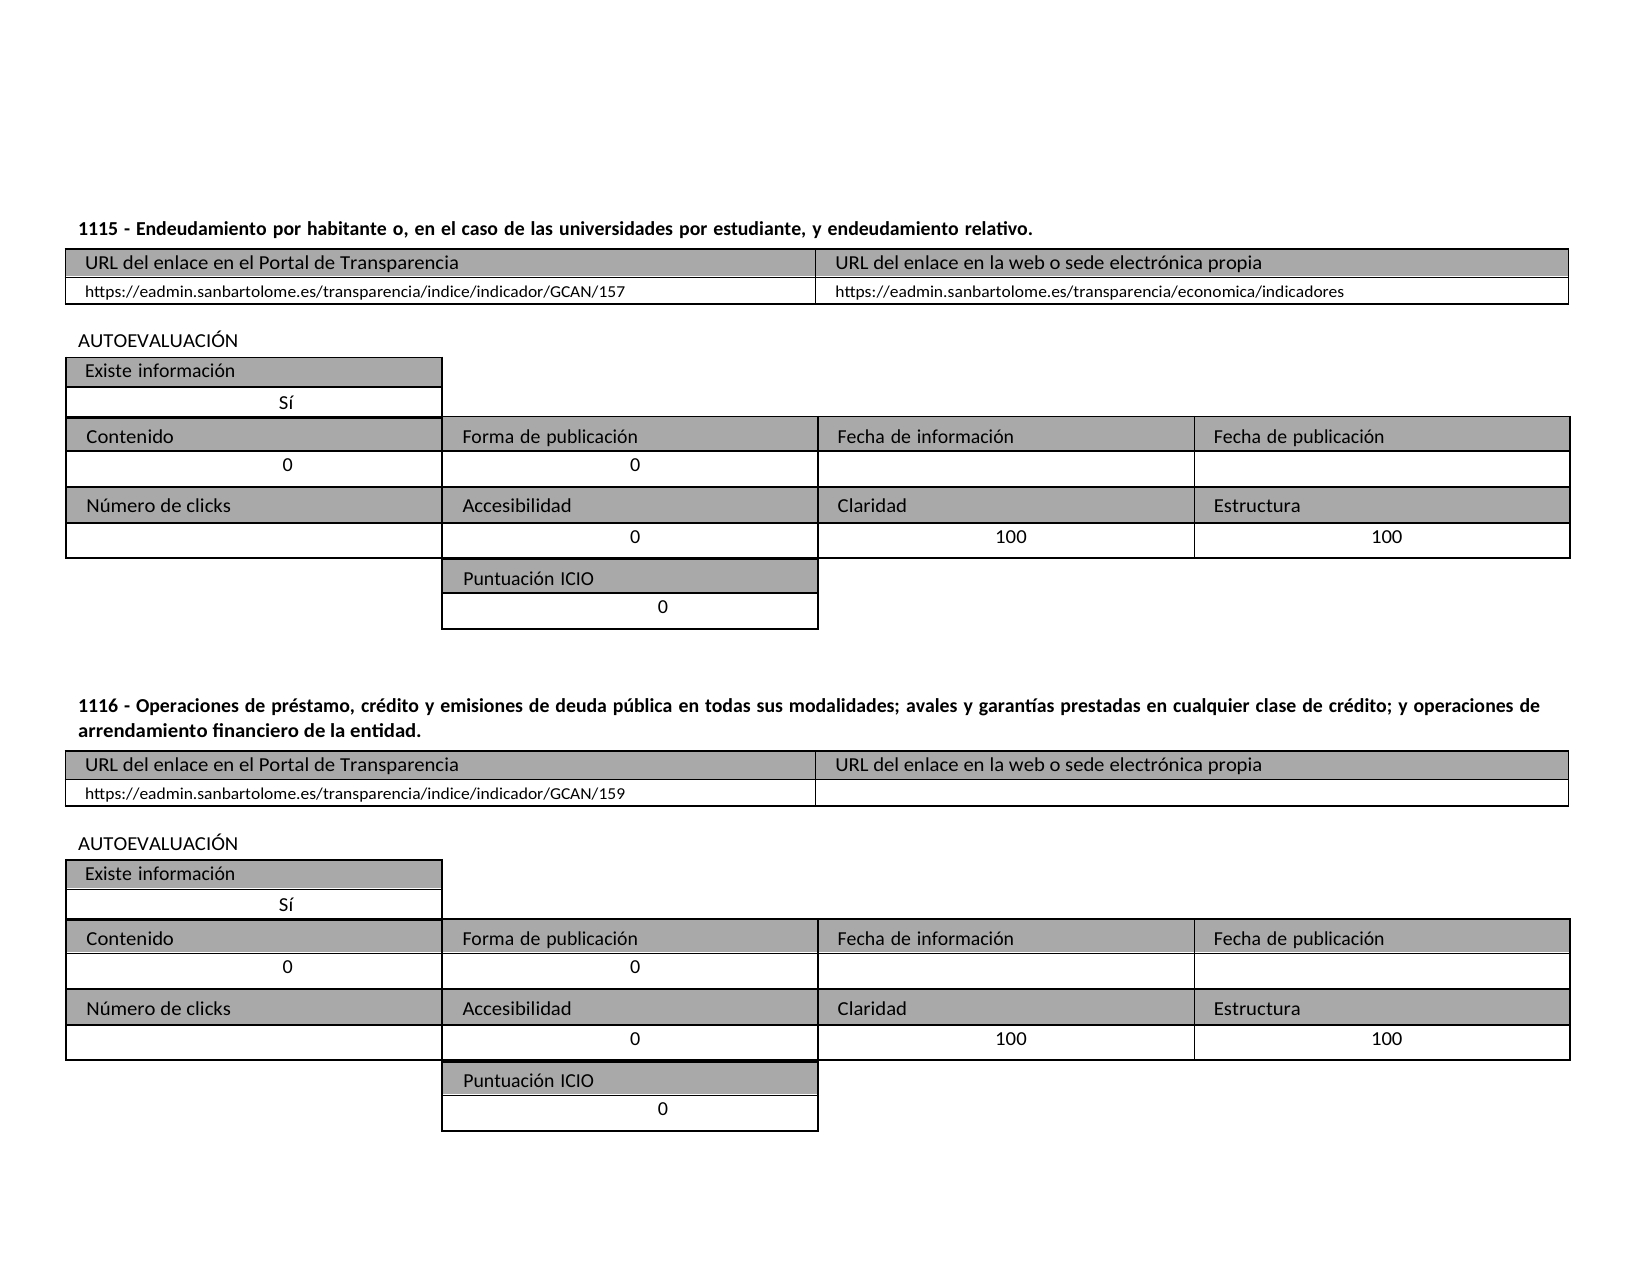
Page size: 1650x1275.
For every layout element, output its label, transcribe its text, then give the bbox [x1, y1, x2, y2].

table_cell 0 [443, 1026, 817, 1059]
table_cell Accesibilidad [443, 488, 817, 522]
table_cell Estructura [1195, 488, 1569, 522]
table_cell [1195, 954, 1569, 988]
table_cell Número de clicks [67, 488, 441, 522]
table_cell Contenido [67, 921, 441, 952]
table_cell 0 [443, 1096, 817, 1130]
table_header URL del enlace en la web o sede electrónica propia [816, 250, 1568, 276]
table_cell [819, 452, 1194, 486]
table_cell Sí [67, 388, 441, 416]
table_cell 0 [67, 954, 441, 988]
table_cell Claridad [819, 990, 1194, 1024]
table_cell Contenido [67, 419, 441, 450]
table_cell Puntuación ICIO [443, 560, 817, 592]
table_cell [67, 524, 441, 557]
table_header URL del enlace en la web o sede electrónica propia [816, 752, 1568, 779]
table_cell 100 [1195, 1026, 1569, 1059]
table_cell [1195, 452, 1569, 486]
table_cell 100 [819, 1026, 1194, 1059]
table_cell 0 [443, 954, 817, 988]
table_cell Fecha de información [819, 417, 1194, 450]
table_cell [66, 559, 441, 628]
text AUTOEVALUACIÓN [78, 831, 1594, 855]
table_cell 0 [443, 594, 817, 628]
table_header URL del enlace en el Portal de Transparencia [66, 250, 815, 276]
table_cell https://eadmin.sanbartolome.es/transparencia/indice/indicador/GCAN/157 [66, 278, 815, 303]
text AUTOEVALUACIÓN [78, 328, 1594, 353]
table_header [443, 357, 818, 416]
table_cell 0 [443, 452, 817, 486]
table_cell Fecha de publicación [1195, 417, 1569, 450]
table_cell 0 [443, 524, 817, 557]
table_cell Estructura [1195, 990, 1569, 1024]
table_header Existe información [67, 358, 441, 386]
table_cell Claridad [819, 488, 1194, 522]
table_cell Sí [67, 890, 441, 918]
table_cell https://eadmin.sanbartolome.es/transparencia/indice/indicador/GCAN/159 [66, 780, 815, 805]
table_cell Fecha de publicación [1195, 920, 1569, 952]
table_cell [819, 954, 1194, 988]
table_header Existe información [67, 861, 441, 888]
table_header [443, 859, 818, 918]
table_cell [816, 780, 1568, 805]
text 1116 - Operaciones de préstamo, crédito y emisiones de deuda pública en todas sus modalidades; avales y garantías prestadas en cualquier clase de crédito; y operaciones de arrendamiento financiero de la entidad. [78, 693, 1594, 742]
table_cell Puntuación ICIO [443, 1063, 817, 1094]
text 1115 - Endeudamiento por habitante o, en el caso de las universidades por estudiante, y endeudamiento relativo. [78, 216, 1594, 240]
table_cell Forma de publicación [443, 417, 817, 450]
table_cell 100 [1195, 524, 1569, 557]
table_cell [67, 1026, 441, 1059]
table_cell [66, 1061, 441, 1130]
table_cell Forma de publicación [443, 920, 817, 952]
table_header URL del enlace en el Portal de Transparencia [66, 752, 815, 779]
table_cell Fecha de información [819, 920, 1194, 952]
table_cell 100 [819, 524, 1194, 557]
table_cell Número de clicks [67, 990, 441, 1024]
table_cell https://eadmin.sanbartolome.es/transparencia/economica/indicadores [816, 278, 1568, 303]
table_cell Accesibilidad [443, 990, 817, 1024]
table_cell 0 [67, 452, 441, 486]
